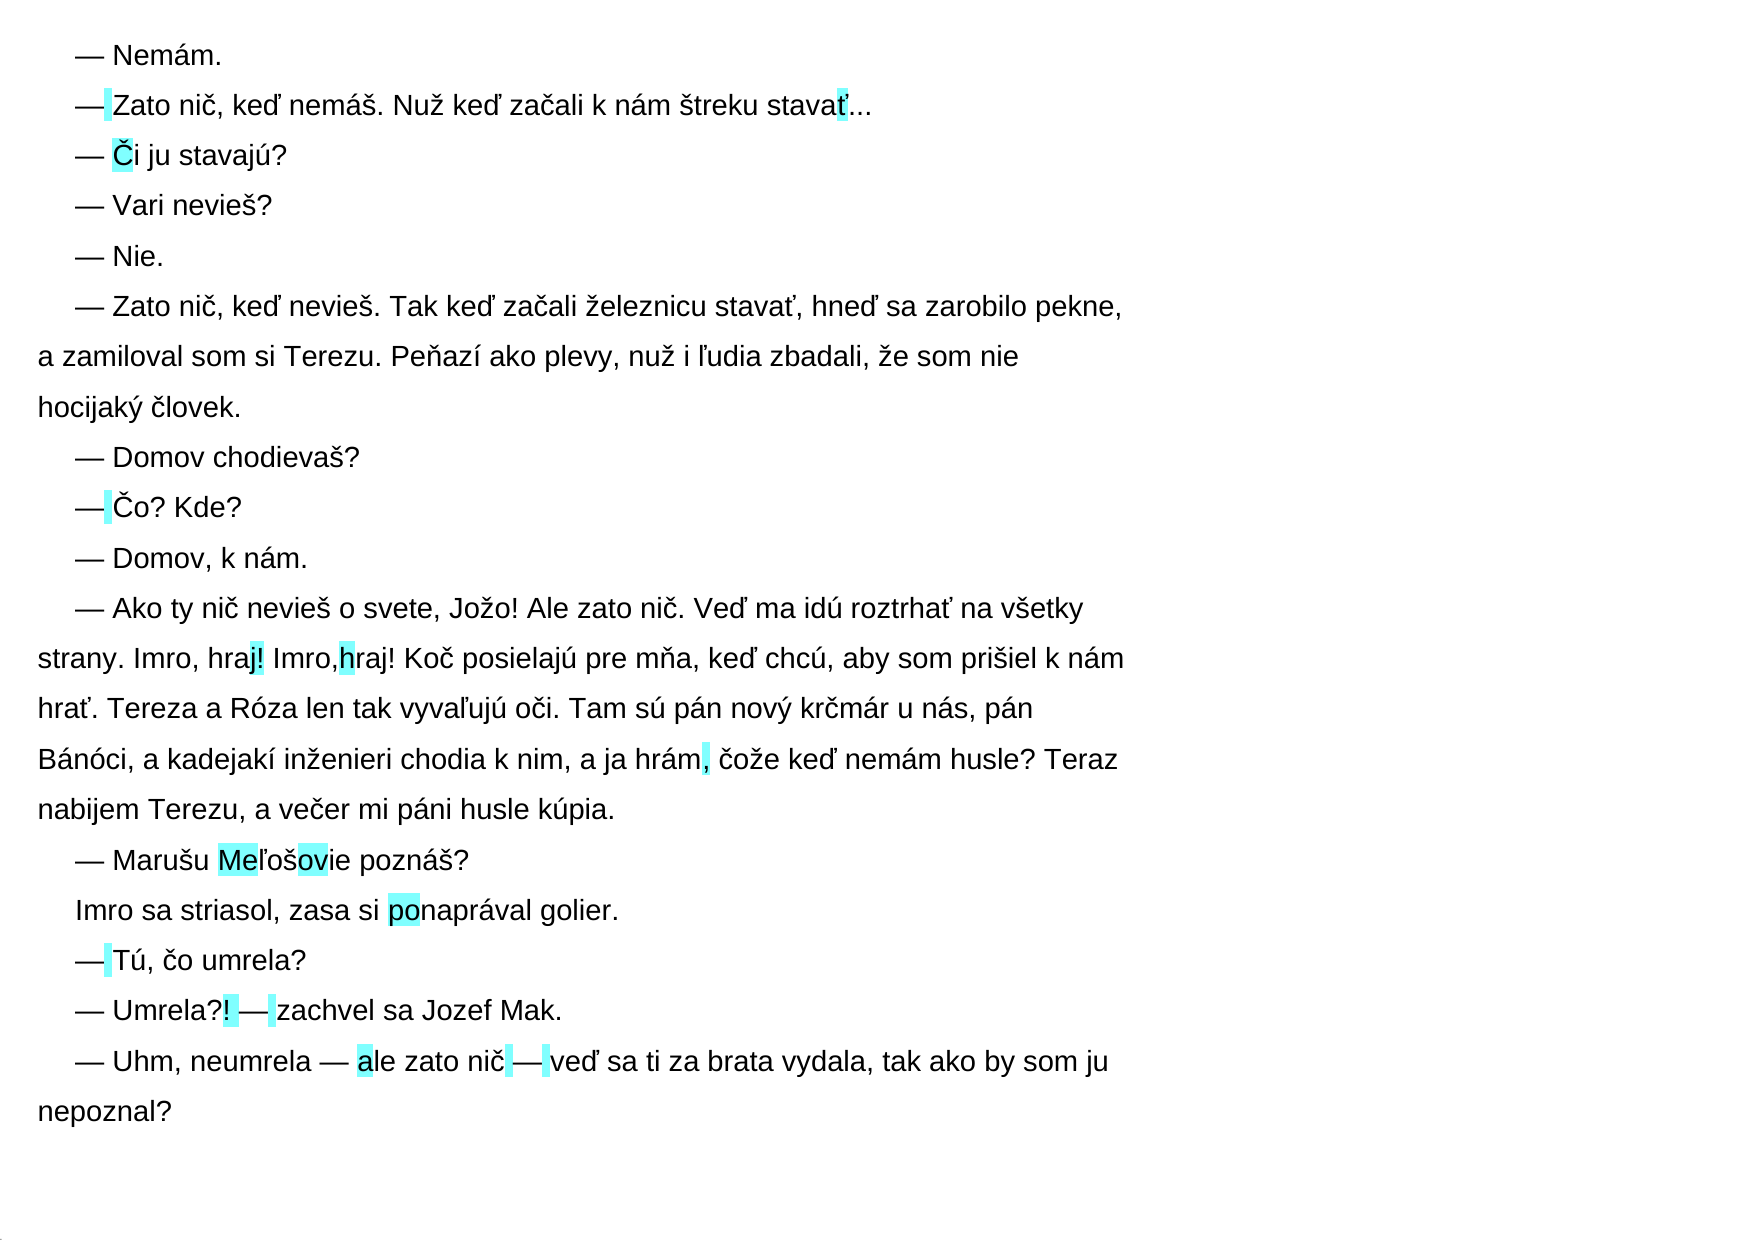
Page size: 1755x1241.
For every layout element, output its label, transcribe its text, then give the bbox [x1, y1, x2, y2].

text — Nie. [37, 239, 1130, 272]
text — Ako ty nič nevieš o svete, Jožo! Ale zato nič. Veď ma idú roztrhať na všetky strany. Imro, hraj! Imro,hraj! Koč posielajú pre mňa, keď chcú, aby som prišiel k nám hrať. Tereza a Róza len tak vyvaľujú oči. Tam sú pán nový krčmár u nás, pán Bánóci, a kadejakí inženieri chodia k nim, a ja hrám, čože keď nemám husle? Teraz nabijem Terezu, a večer mi páni husle kúpia. [37, 591, 1130, 826]
text — Zato nič, keď nevieš. Tak keď začali železnicu stavať, hneď sa zarobilo pekne, a zamiloval som si Terezu. Peňazí ako plevy, nuž i ľudia zbadali, že som nie hocijaký človek. [37, 289, 1130, 423]
text — Či ju stavajú? [37, 138, 1130, 172]
text — Uhm, neumrela — ale zato nič — veď sa ti za brata vydala, tak ako by som ju nepoznal? [37, 1044, 1130, 1128]
text — Vari nevieš? [37, 188, 1130, 222]
text — Domov, k nám. [37, 541, 1130, 574]
text — Tú, čo umrela? [37, 943, 1130, 977]
text — Umrela?! — zachvel sa Jozef Mak. [37, 993, 1130, 1027]
text — Domov chodievaš? [37, 440, 1130, 473]
text — Zato nič, keď nemáš. Nuž keď začali k nám štreku stavať... [37, 88, 1130, 121]
text — Marušu Meľošovie poznáš? [37, 842, 1130, 876]
text Imro sa striasol, zasa si ponaprával golier. [37, 893, 1130, 926]
text — Čo? Kde? [37, 490, 1130, 524]
text — Nemám. [37, 37, 1130, 71]
